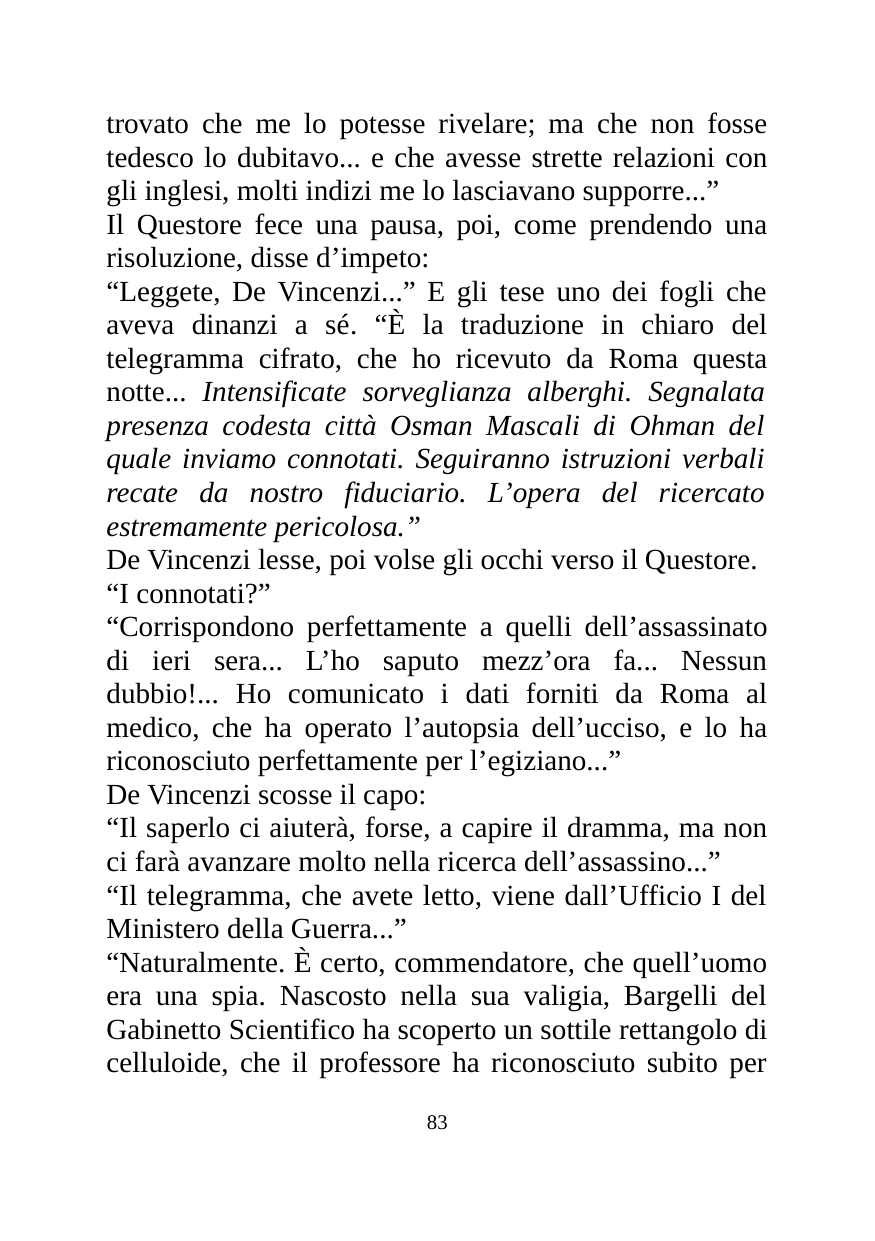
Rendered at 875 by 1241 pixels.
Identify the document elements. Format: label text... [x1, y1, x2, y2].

text “Il telegramma, che avete letto, viene dall’Ufficio I del Ministero della Guerra...” [106, 878, 768, 945]
text De Vincenzi lesse, poi volse gli occhi verso il Questore. [106, 542, 768, 576]
text “Naturalmente. È certo, commendatore, che quell’uomo era una spia. Nascosto nella sua valigia, Bargelli del Gabinetto Scientifico ha scoperto un sottile rettangolo di celluloide, che il professore ha riconosciuto subito per [106, 945, 768, 1079]
text “Il saperlo ci aiuterà, forse, a capire il dramma, ma non ci farà avanzare molto nella ricerca dell’assassino...” [106, 811, 768, 878]
text Il Questore fece una pausa, poi, come prendendo una risoluzione, disse d’impeto: [106, 207, 768, 274]
text trovato che me lo potesse rivelare; ma che non fosse tedesco lo dubitavo... e che avesse strette relazioni con gli inglesi, molti indizi me lo lasciavano supporre...” [106, 106, 768, 207]
text “Leggete, De Vincenzi...” E gli tese uno dei fogli che aveva dinanzi a sé. “È la traduzione in chiaro del telegramma cifrato, che ho ricevuto da Roma questa notte... Intensificate sorveglianza alberghi. Segnalata presenza codesta città Osman Mascali di Ohman del quale inviamo connotati. Seguiranno istruzioni verbali recate da nostro fiduciario. L’opera del ricercato estremamente pericolosa.” [106, 274, 768, 542]
text De Vincenzi scosse il capo: [106, 777, 768, 811]
text “I connotati?” [106, 576, 768, 609]
text “Corrispondono perfettamente a quelli dell’assassinato di ieri sera... L’ho saputo mezz’ora fa... Nessun dubbio!... Ho comunicato i dati forniti da Roma al medico, che ha operato l’autopsia dell’ucciso, e lo ha riconosciuto perfettamente per l’egiziano...” [106, 609, 768, 777]
